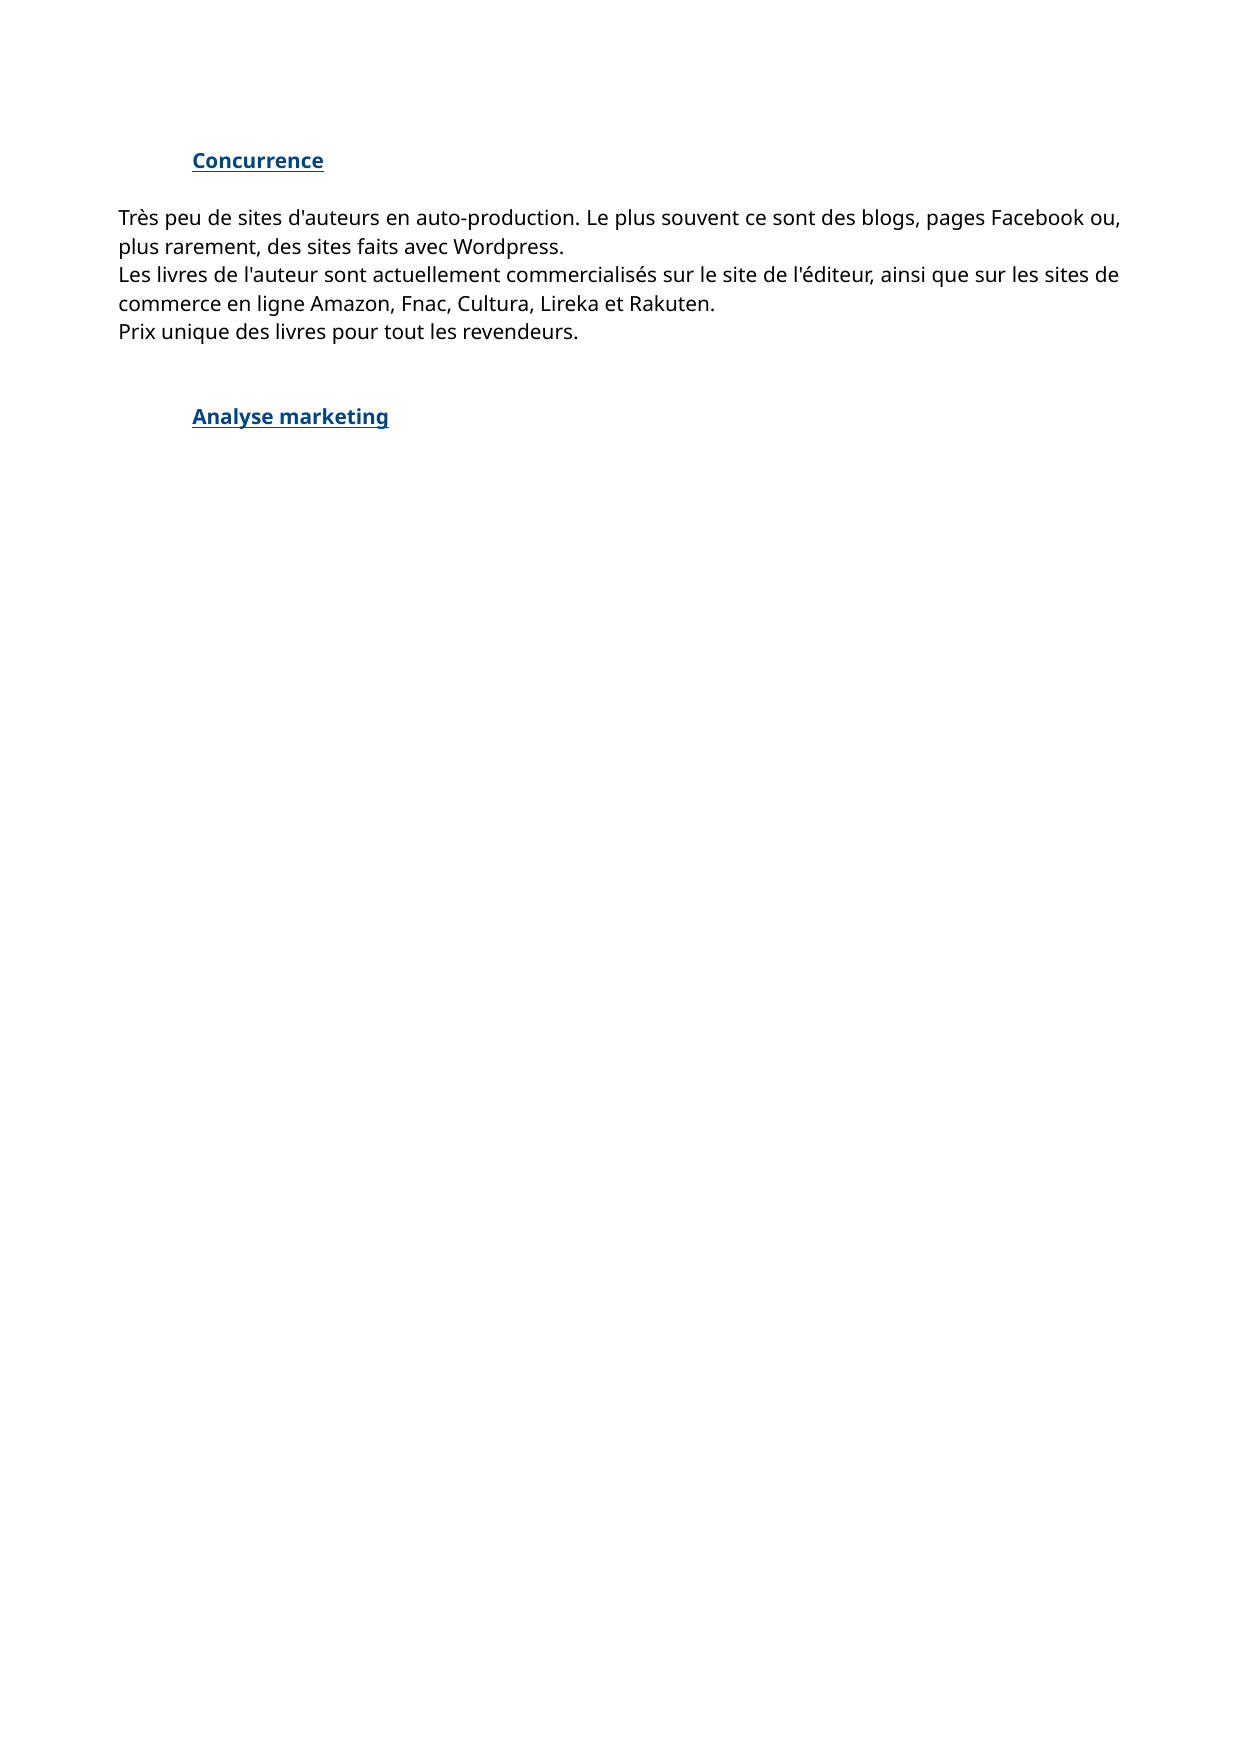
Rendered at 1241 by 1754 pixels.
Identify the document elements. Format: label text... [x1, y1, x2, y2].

text Très peu de sites d'auteurs en auto-production. Le plus souvent ce sont des blogs, pages Facebook ou, plus rarement, des sites faits avec Wordpress. [118, 203, 1122, 260]
text Analyse marketing [118, 402, 1122, 431]
text Concurrence [118, 147, 1122, 175]
text Prix unique des livres pour tout les revendeurs. [118, 317, 1122, 346]
text Les livres de l'auteur sont actuellement commercialisés sur le site de l'éditeur, ainsi que sur les sites de commerce en ligne Amazon, Fnac, Cultura, Lireka et Rakuten. [118, 260, 1122, 317]
